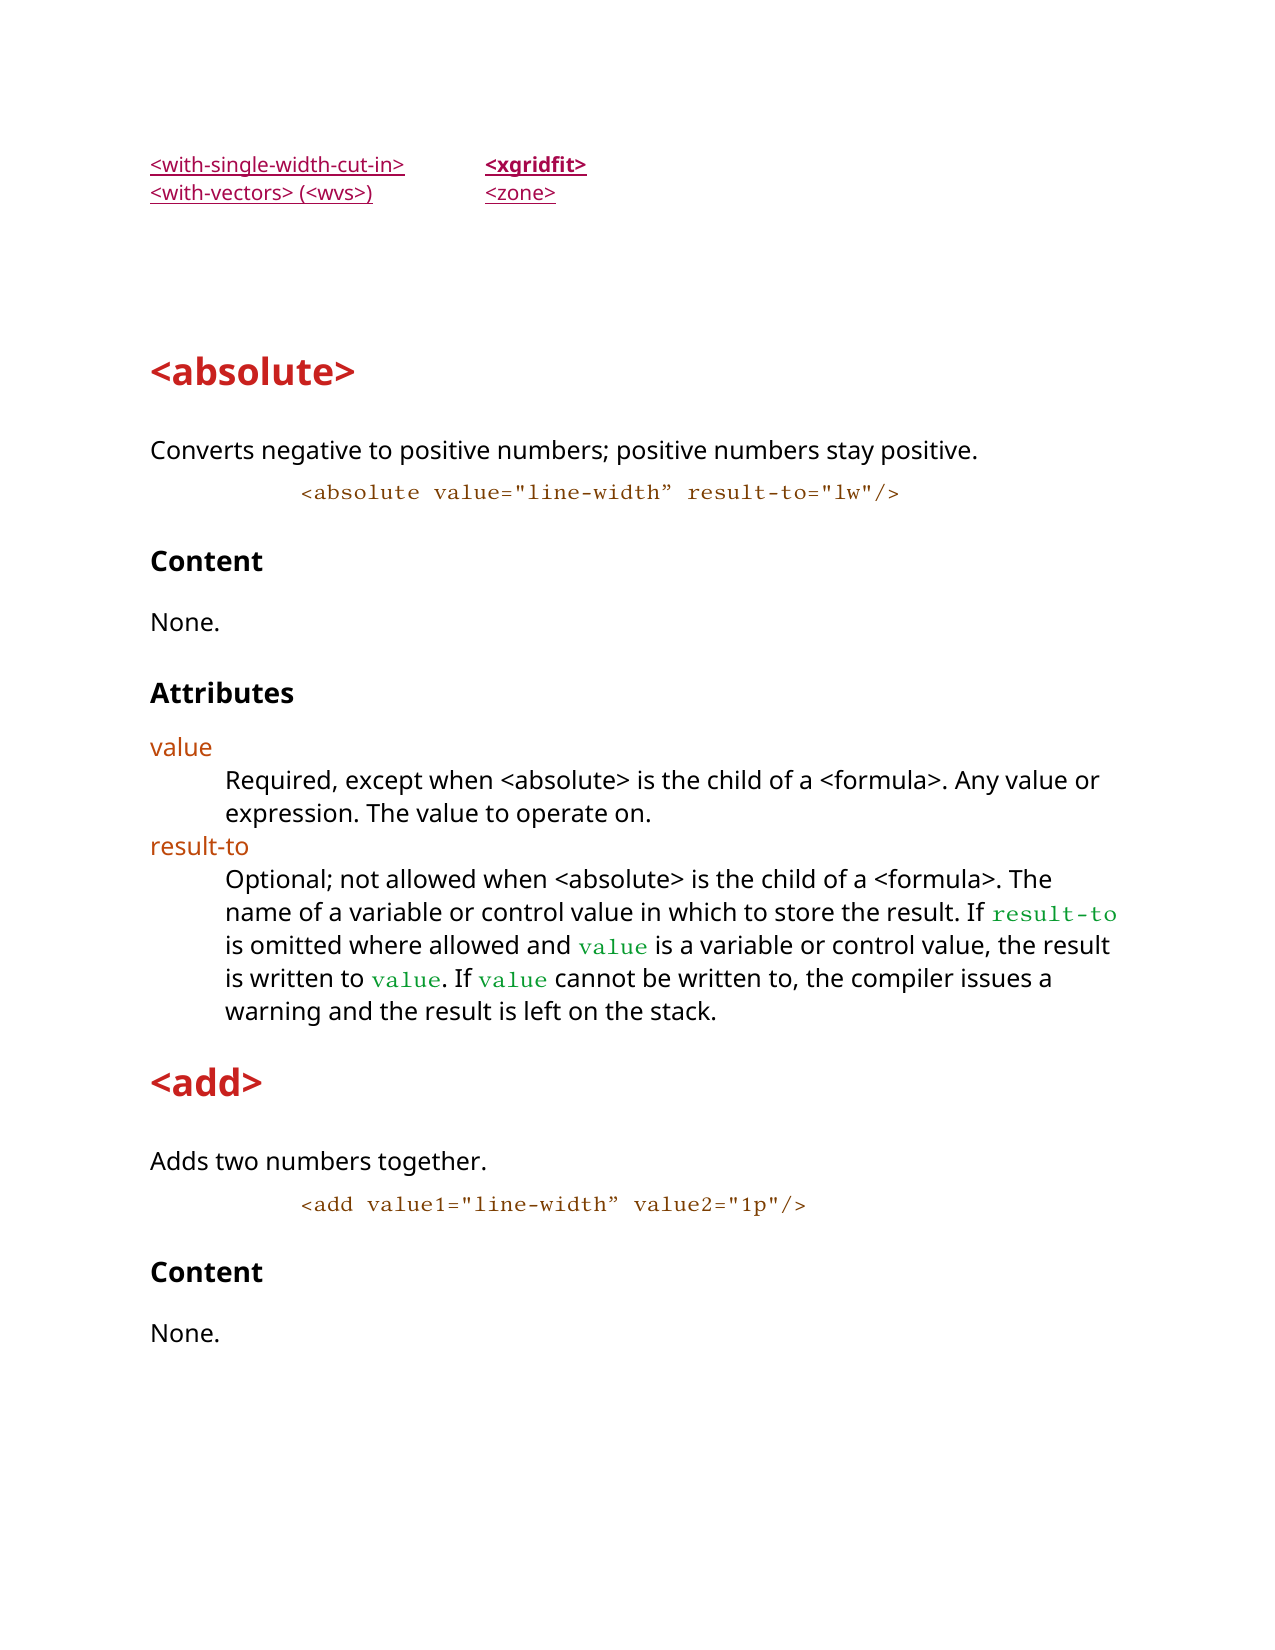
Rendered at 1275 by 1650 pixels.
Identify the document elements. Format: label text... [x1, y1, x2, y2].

text <absolute value="line-width” result-to="lw"/> [300, 481, 1125, 505]
subtitle Attributes [150, 674, 1125, 712]
text None. [150, 1316, 1125, 1349]
text result-to [150, 829, 1125, 862]
subtitle Content [150, 541, 1125, 579]
text <add value1="line-width” value2="1p"/> [300, 1192, 1125, 1216]
text <zone> [485, 178, 790, 207]
text None. [150, 605, 1125, 638]
text <xgridfit> [485, 150, 790, 178]
text Required, except when <absolute> is the child of a <formula>. Any value or expression. The value to operate on. [225, 763, 1125, 829]
text Converts negative to positive numbers; positive numbers stay positive. [150, 433, 1125, 466]
subtitle <absolute> [150, 345, 1125, 396]
text value [150, 730, 1125, 763]
text Optional; not allowed when <absolute> is the child of a <formula>. The name of a variable or control value in which to store the result. If result-to is omitted where allowed and value is a variable or control value, the result is written to value. If value cannot be written to, the compiler issues a warning and the result is left on the stack. [225, 862, 1125, 1027]
text <with-single-width-cut-in> [150, 150, 455, 178]
text <with-vectors> (<wvs>) [150, 178, 455, 207]
subtitle Content [150, 1252, 1125, 1290]
text Adds two numbers together. [150, 1144, 1125, 1177]
subtitle <add> [150, 1057, 1125, 1108]
